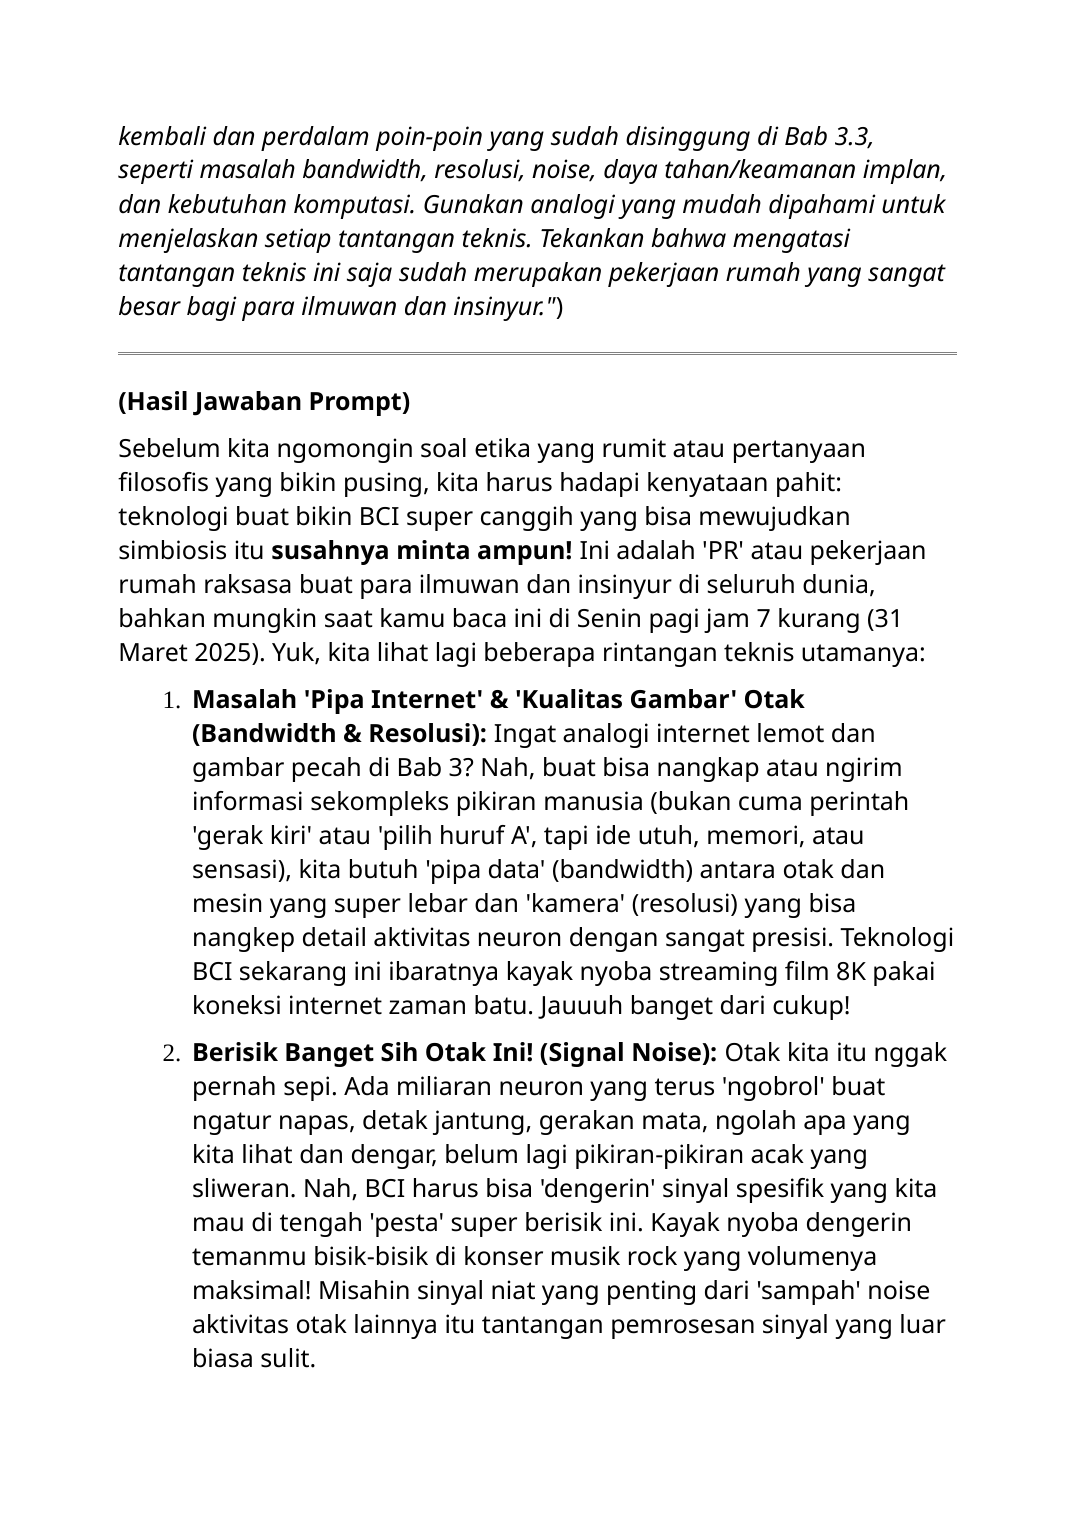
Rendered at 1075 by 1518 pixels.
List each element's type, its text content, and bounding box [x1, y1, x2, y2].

text (Hasil Jawaban Prompt) [118, 384, 957, 418]
list Masalah 'Pipa Internet' & 'Kualitas Gambar' Otak (Bandwidth & Resolusi): Ingat analogi internet lemot dan gambar pecah di Bab 3? Nah, buat bisa nangkap atau ngirim informasi sekompleks pikiran manusia (bukan cuma perintah 'gerak kiri' atau 'pilih huruf A', tapi ide utuh, memori, atau sensasi), kita butuh 'pipa data' (bandwidth) antara otak dan mesin yang super lebar dan 'kamera' (resolusi) yang bisa nangkep detail aktivitas neuron dengan sangat presisi. Teknologi BCI sekarang ini ibaratnya kayak nyoba streaming film 8K pakai koneksi internet zaman batu. Jauuuh banget dari cukup! [162, 681, 957, 1022]
text Sebelum kita ngomongin soal etika yang rumit atau pertanyaan filosofis yang bikin pusing, kita harus hadapi kenyataan pahit: teknologi buat bikin BCI super canggih yang bisa mewujudkan simbiosis itu susahnya minta ampun! Ini adalah 'PR' atau pekerjaan rumah raksasa buat para ilmuwan dan insinyur di seluruh dunia, bahkan mungkin saat kamu baca ini di Senin pagi jam 7 kurang (31 Maret 2025). Yuk, kita lihat lagi beberapa rintangan teknis utamanya: [118, 430, 957, 669]
list Berisik Banget Sih Otak Ini! (Signal Noise): Otak kita itu nggak pernah sepi. Ada miliaran neuron yang terus 'ngobrol' buat ngatur napas, detak jantung, gerakan mata, ngolah apa yang kita lihat dan dengar, belum lagi pikiran-pikiran acak yang sliweran. Nah, BCI harus bisa 'dengerin' sinyal spesifik yang kita mau di tengah 'pesta' super berisik ini. Kayak nyoba dengerin temanmu bisik-bisik di konser musik rock yang volumenya maksimal! Misahin sinyal niat yang penting dari 'sampah' noise aktivitas otak lainnya itu tantangan pemrosesan sinyal yang luar biasa sulit. [162, 1034, 957, 1375]
text kembali dan perdalam poin-poin yang sudah disinggung di Bab 3.3, seperti masalah bandwidth, resolusi, noise, daya tahan/keamanan implan, dan kebutuhan komputasi. Gunakan analogi yang mudah dipahami untuk menjelaskan setiap tantangan teknis. Tekankan bahwa mengatasi tantangan teknis ini saja sudah merupakan pekerjaan rumah yang sangat besar bagi para ilmuwan dan insinyur.") [118, 118, 957, 322]
